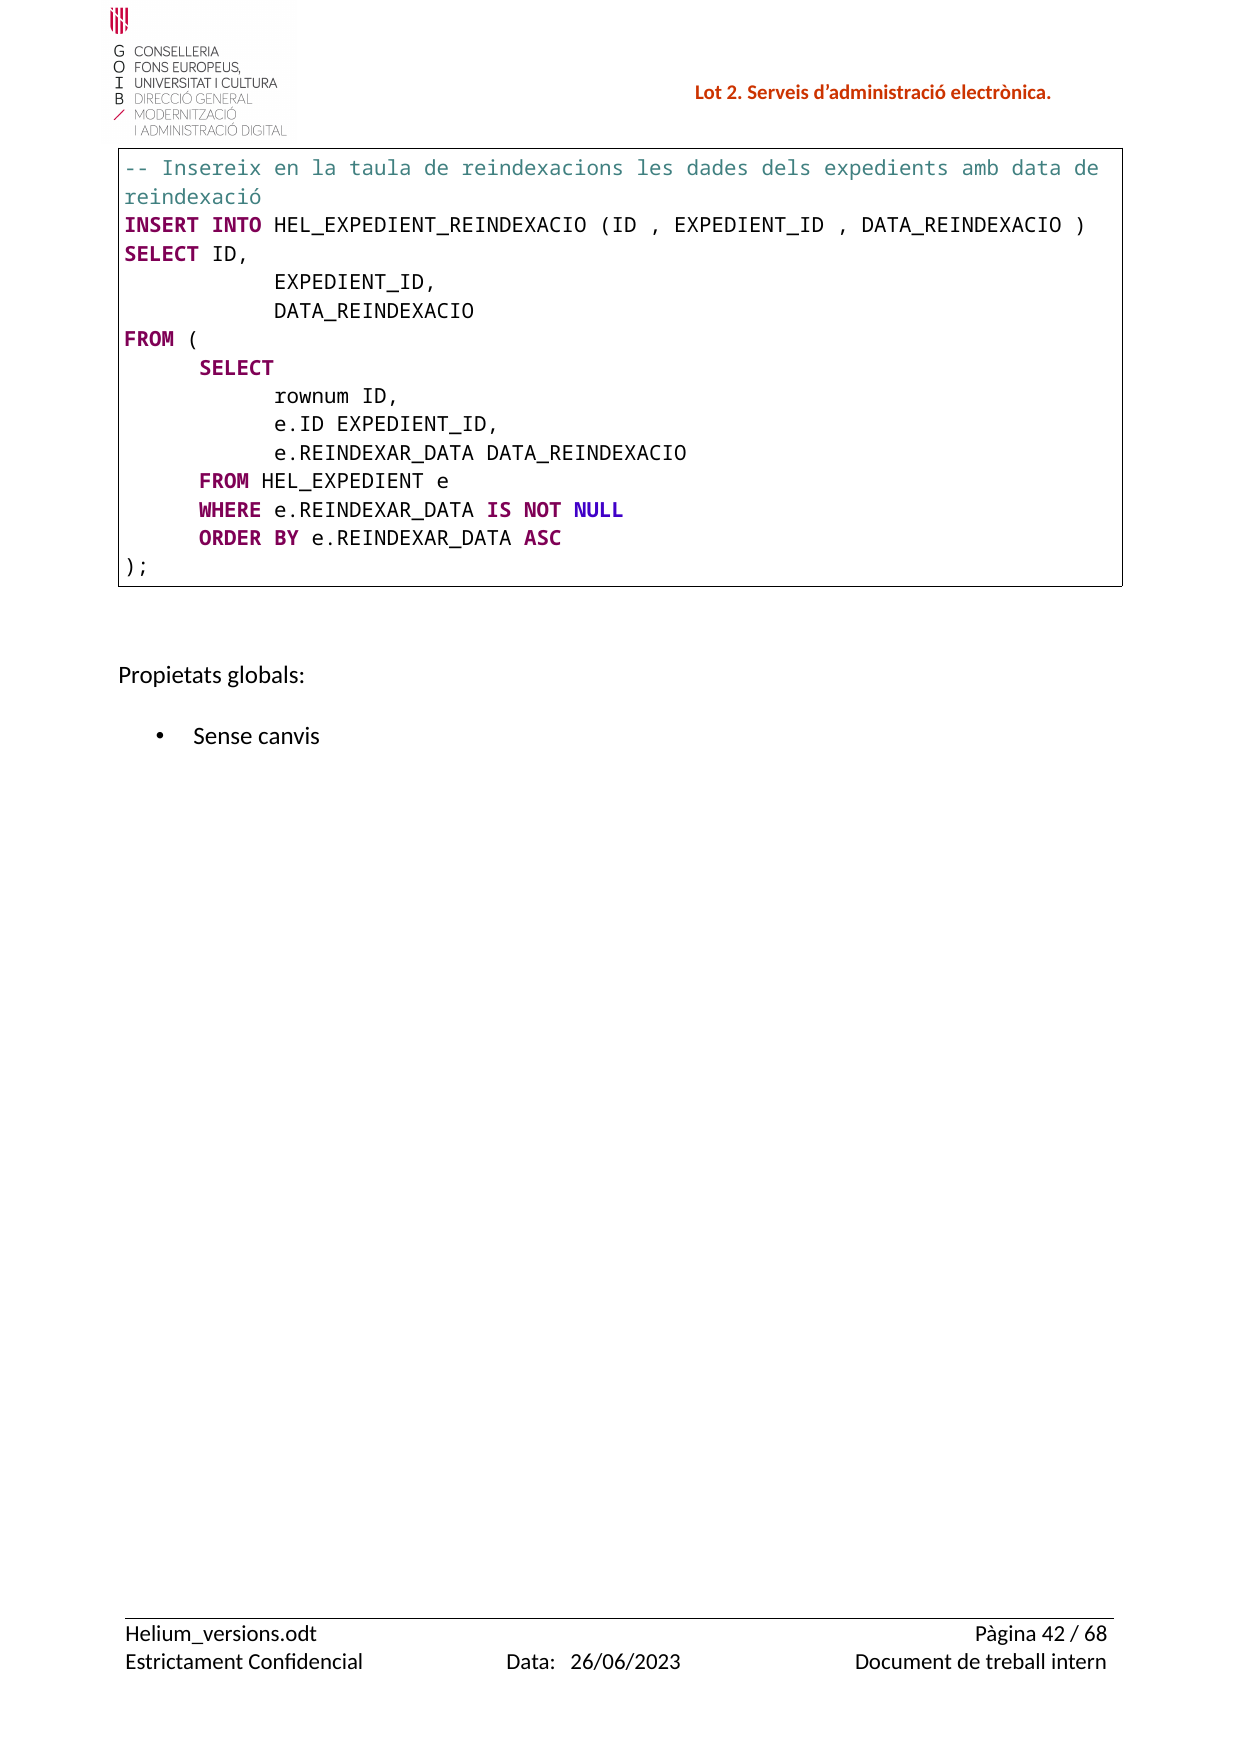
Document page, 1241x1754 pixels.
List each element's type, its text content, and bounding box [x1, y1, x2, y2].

text Propietats globals: [118, 659, 1122, 689]
table_header -- Insereix en la taula de reindexacions les dades dels expedients amb data de reindexació INSERT INTO HEL_EXPEDIENT_REINDEXACIO (ID , EXPEDIENT_ID , DATA_REINDEXACIO ) SELECT ID, EXPEDIENT_ID, DATA_REINDEXACIO FROM ( SELECT rownum ID, e.ID EXPEDIENT_ID, e.REINDEXAR_DATA DATA_REINDEXACIO FROM HEL_EXPEDIENT e WHERE e.REINDEXAR_DATA IS NOT NULL ORDER BY e.REINDEXAR_DATA ASC ); [119, 149, 1122, 586]
list Sense canvis [156, 720, 1122, 750]
picture [100, 0, 297, 144]
